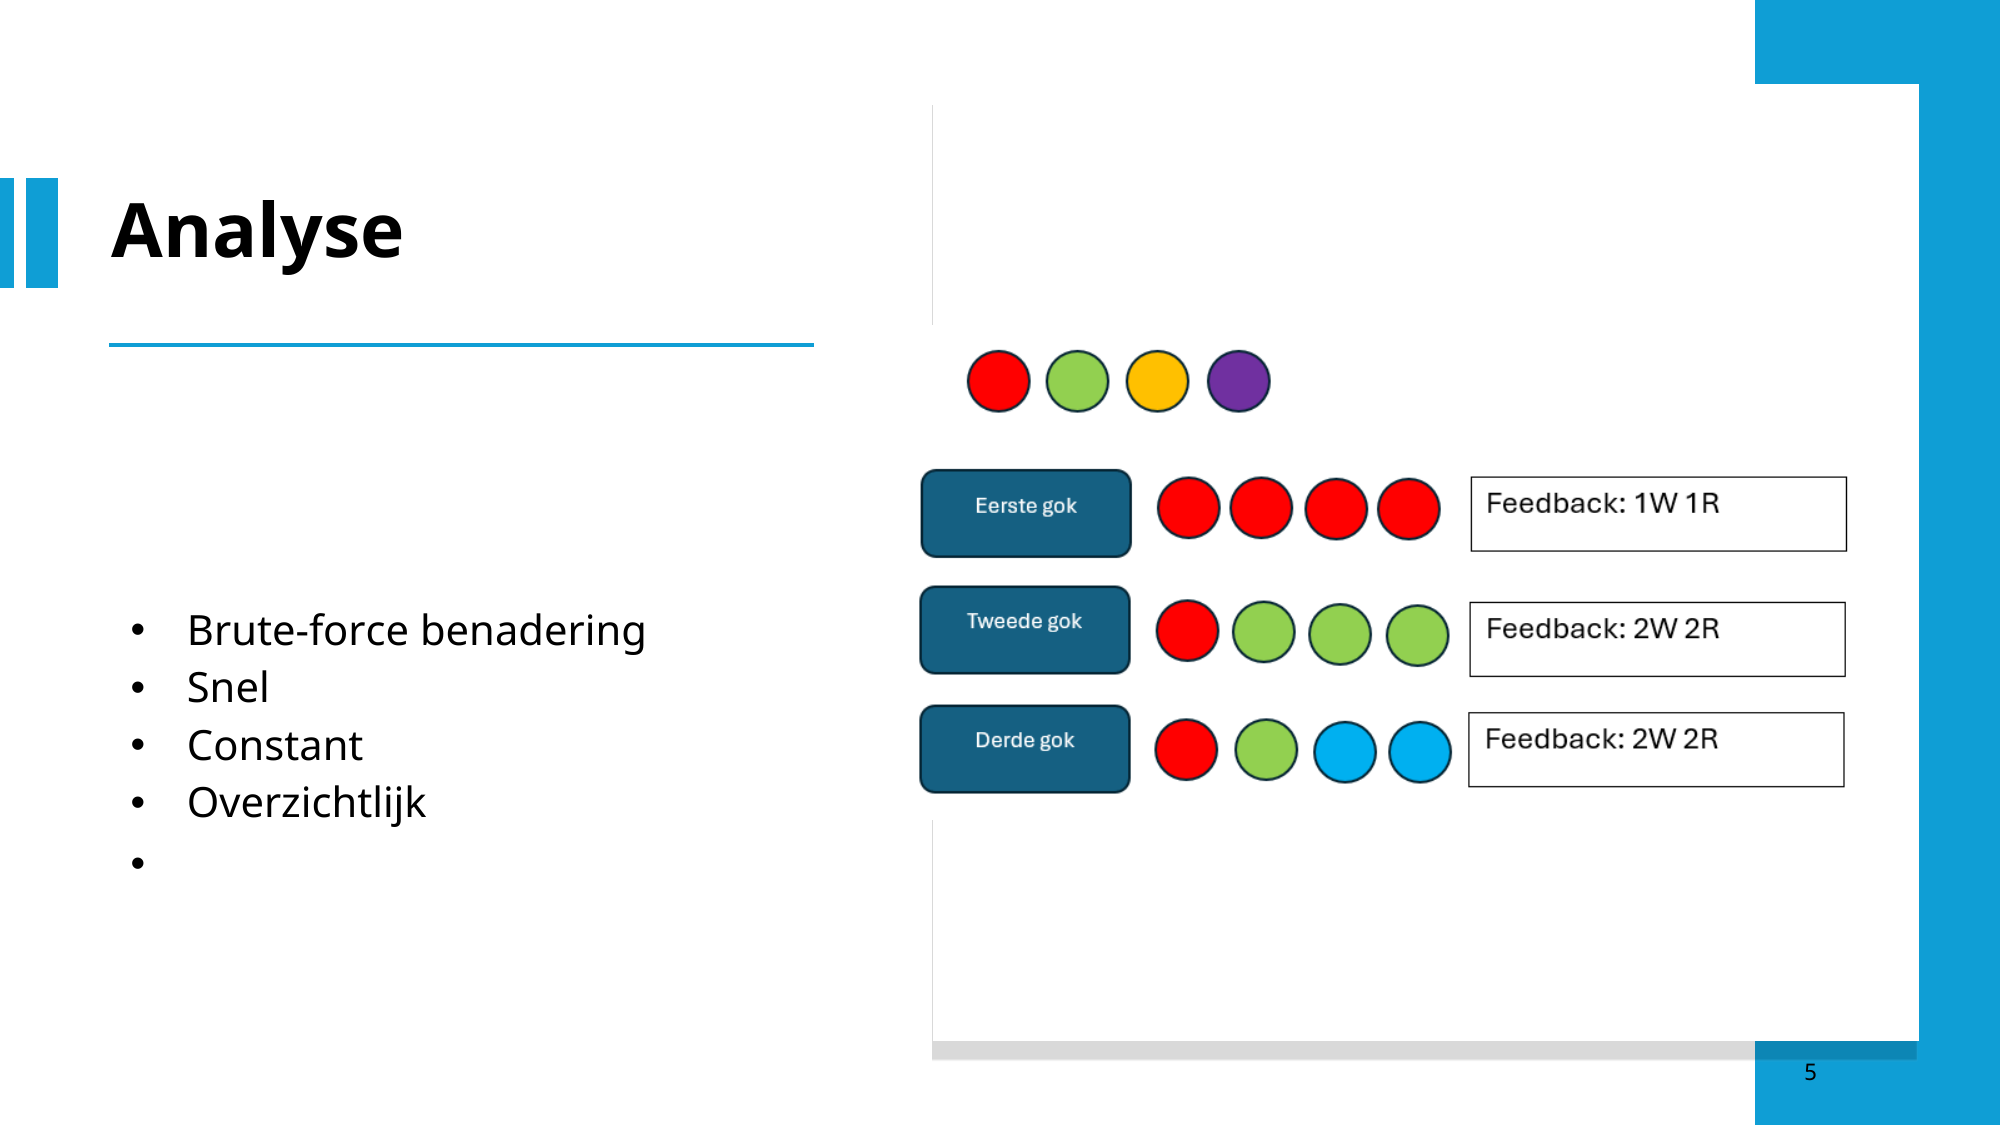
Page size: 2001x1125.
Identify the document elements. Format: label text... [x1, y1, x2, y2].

picture [892, 325, 1891, 820]
title Analyse [96, 140, 845, 326]
text_box [0, 0, 2000, 1125]
text_box Brute-force benadering Snel Constant Overzichtlijk [96, 389, 845, 1043]
